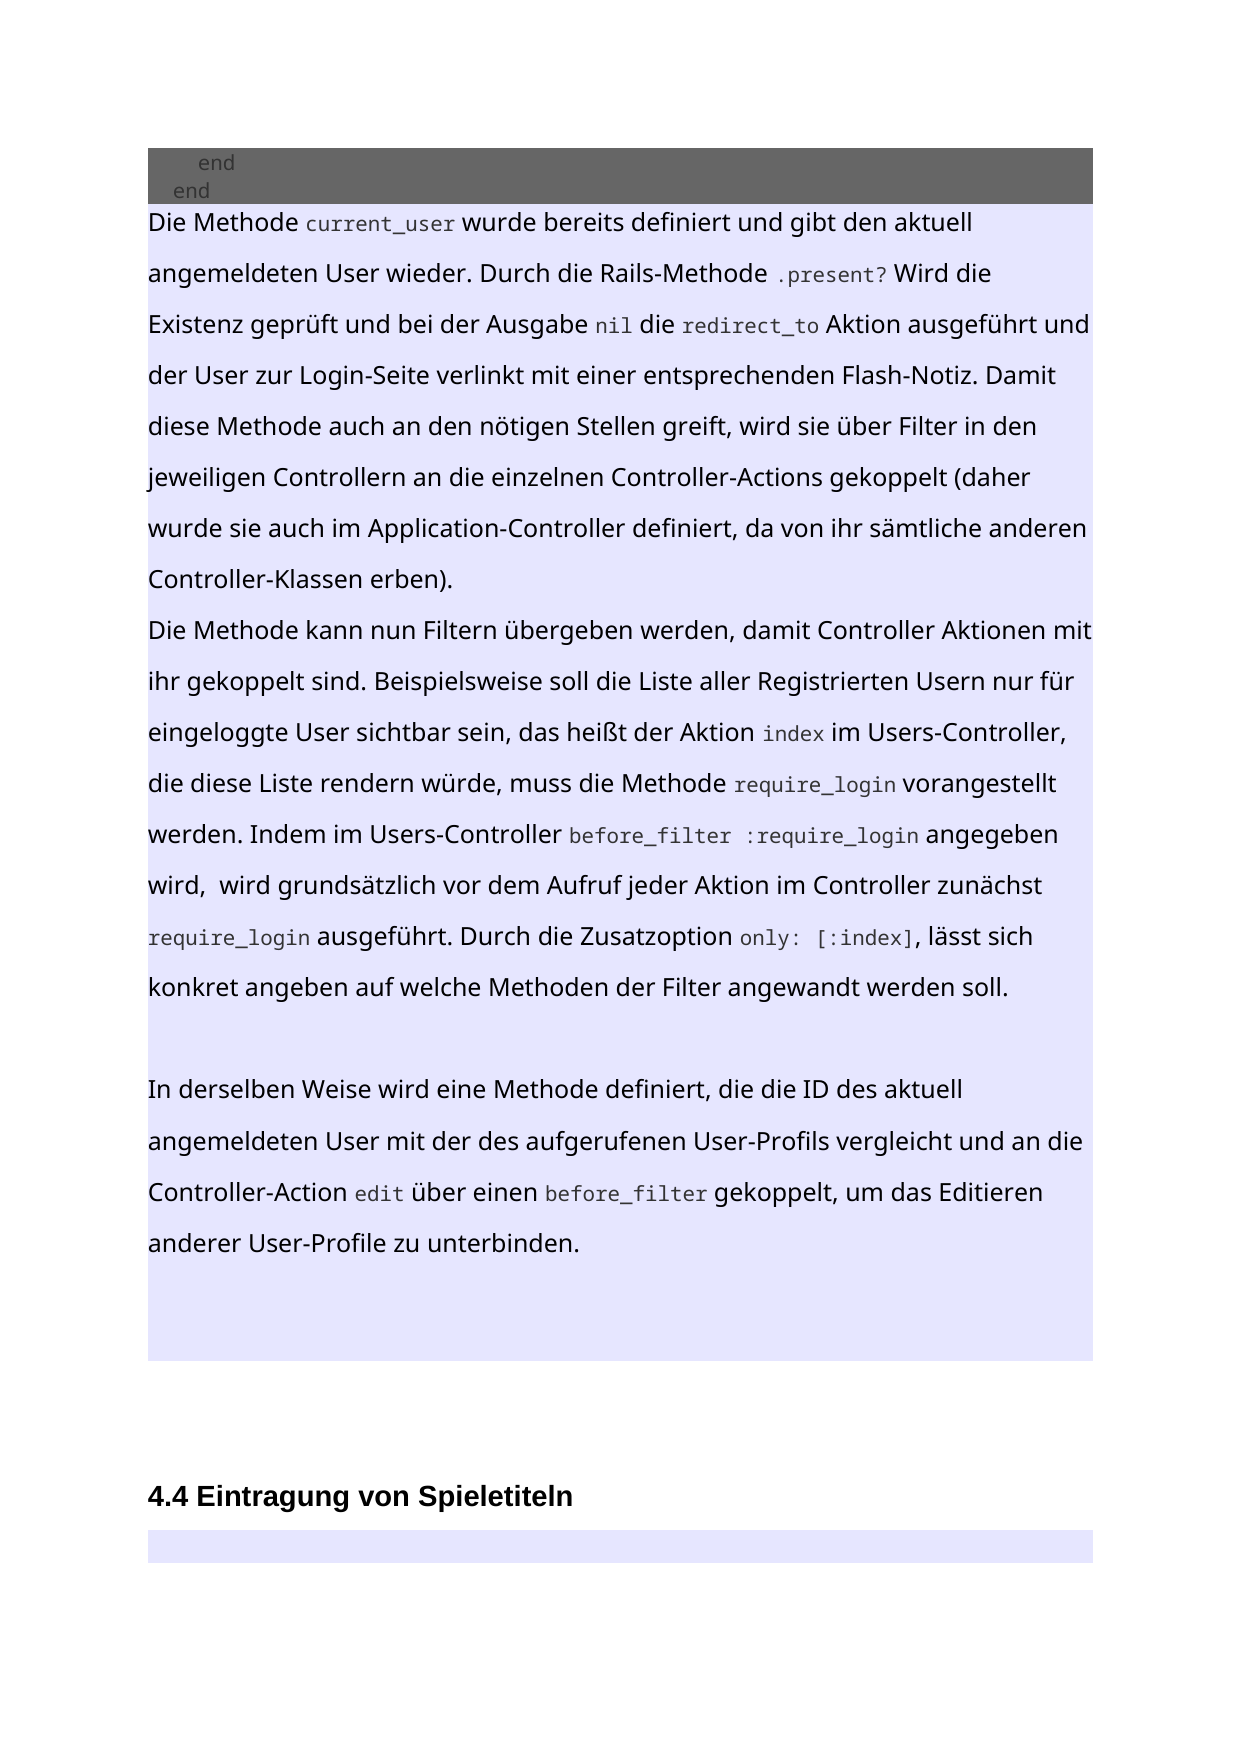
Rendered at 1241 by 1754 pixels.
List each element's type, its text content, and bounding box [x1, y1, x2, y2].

text In derselben Weise wird eine Methode definiert, die die ID des aktuell angemeldeten User mit der des aufgerufenen User-Profils vergleicht und an die Controller-Action edit über einen before_filter gekoppelt, um das Editieren anderer User-Profile zu unterbinden. [148, 1072, 1093, 1259]
subtitle 4.4 Eintragung von Spieletiteln [148, 1479, 1093, 1513]
text end [148, 176, 1093, 204]
text Die Methode current_user wurde bereits definiert und gibt den aktuell angemeldeten User wieder. Durch die Rails-Methode .present? Wird die Existenz geprüft und bei der Ausgabe nil die redirect_to Aktion ausgeführt und der User zur Login-Seite verlinkt mit einer entsprechenden Flash-Notiz. Damit diese Methode auch an den nötigen Stellen greift, wird sie über Filter in den jeweiligen Controllern an die einzelnen Controller-Actions gekoppelt (daher wurde sie auch im Application-Controller definiert, da von ihr sämtliche anderen Controller-Klassen erben). [148, 204, 1093, 596]
text Die Methode kann nun Filtern übergeben werden, damit Controller Aktionen mit ihr gekoppelt sind. Beispielsweise soll die Liste aller Registrierten Usern nur für eingeloggte User sichtbar sein, das heißt der Aktion index im Users-Controller, die diese Liste rendern würde, muss die Methode require_login vorangestellt werden. Indem im Users-Controller before_filter :require_login angegeben wird, wird grundsätzlich vor dem Aufruf jeder Aktion im Controller zunächst require_login ausgeführt. Durch die Zusatzoption only: [:index], lässt sich konkret angeben auf welche Methoden der Filter angewandt werden soll. [148, 613, 1093, 1004]
text end [148, 148, 1093, 176]
